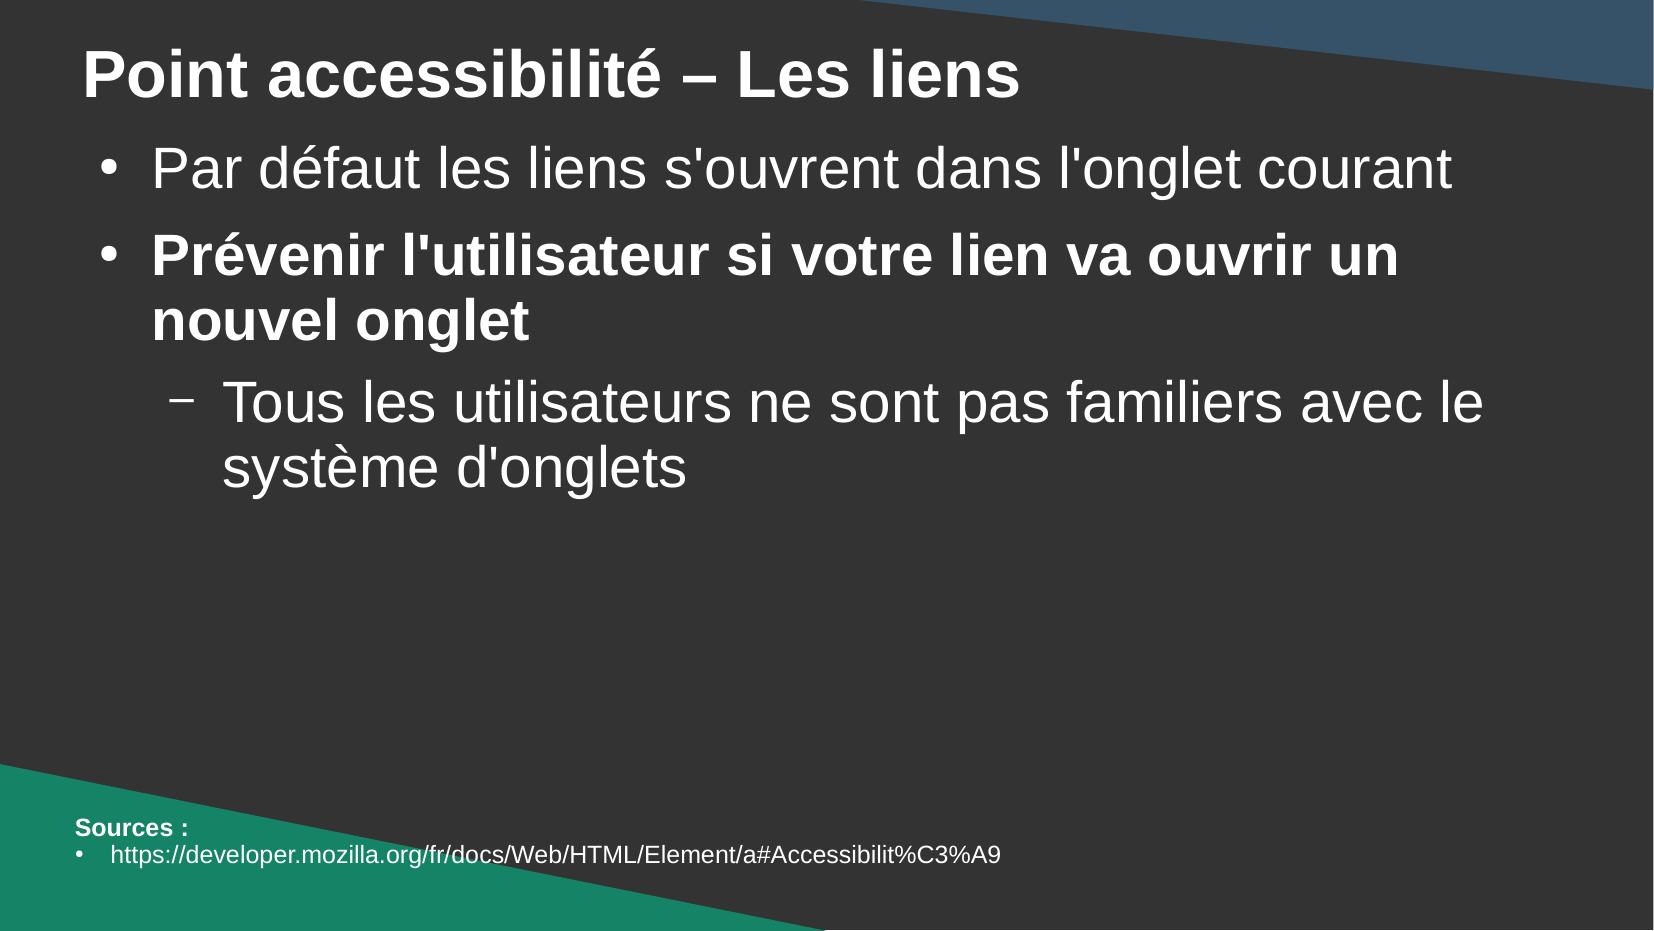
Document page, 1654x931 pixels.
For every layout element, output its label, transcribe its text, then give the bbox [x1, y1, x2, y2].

text_box [0, 764, 203, 931]
title Point accessibilité – Les liens [82, 37, 1571, 122]
text_box [858, 0, 1654, 90]
text_box Sources : https://developer.mozilla.org/fr/docs/Web/HTML/Element/a#Accessibilit%C3%A9 [60, 805, 1546, 931]
list Par défaut les liens s'ouvrent dans l'onglet courant Prévenir l'utilisateur si votre lien va ouvrir un nouvel onglet Tous les utilisateurs ne sont pas familiers avec le système d'onglets [80, 135, 1605, 780]
